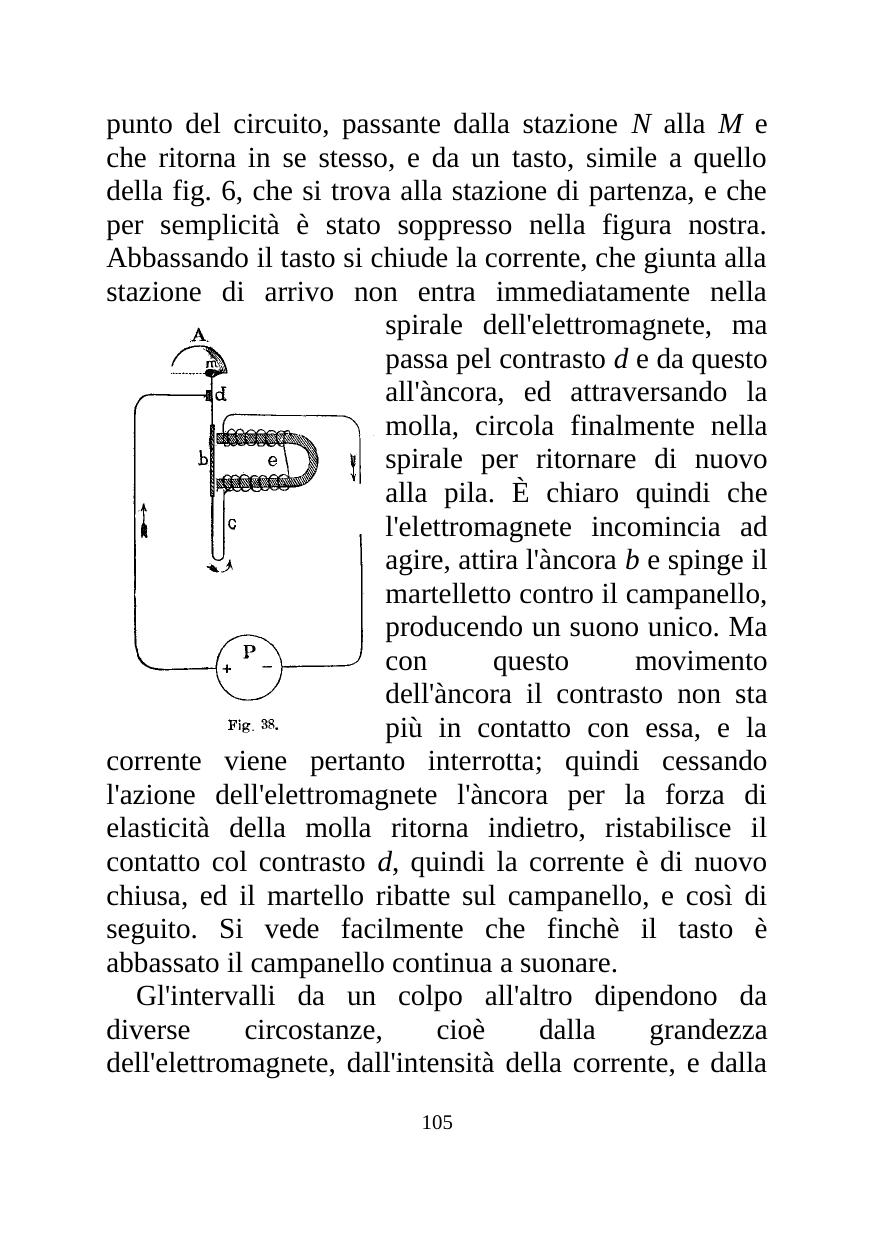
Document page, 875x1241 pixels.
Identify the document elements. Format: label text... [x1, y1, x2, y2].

text punto del circuito, passante dalla stazione N alla M e che ritorna in se stesso, e da un tasto, simile a quello della fig. 6, che si trova alla stazione di partenza, e che per semplicità è stato soppresso nella figura nostra. Abbassando il tasto si chiude la corrente, che giunta alla stazione di arrivo non entra immediatamente nella spirale dell'elettromagnete, ma passa pel contrasto d e da questo all'àncora, ed attraversando la molla, circola finalmente nella spirale per ritornare di nuovo alla pila. È chiaro quindi che l'elettromagnete incomincia ad agire, attira l'àncora b e spinge il martelletto contro il campanello, producendo un suono unico. Ma con questo movimento dell'àncora il contrasto non sta più in contatto con essa, e la corrente viene pertanto interrotta; quindi cessando l'azione dell'elettromagnete l'àncora per la forza di elasticità della molla ritorna indietro, ristabilisce il contatto col contrasto d, quindi la corrente è di nuovo chiusa, ed il martello ribatte sul campanello, e così di seguito. Si vede facilmente che finchè il tasto è abbassato il campanello continua a suonare. [106, 106, 768, 978]
text Gl'intervalli da un colpo all'altro dipendono da diverse circostanze, cioè dalla grandezza dell'elettromagnete, dall'intensità della corrente, e dalla [106, 978, 768, 1079]
picture [106, 322, 386, 737]
